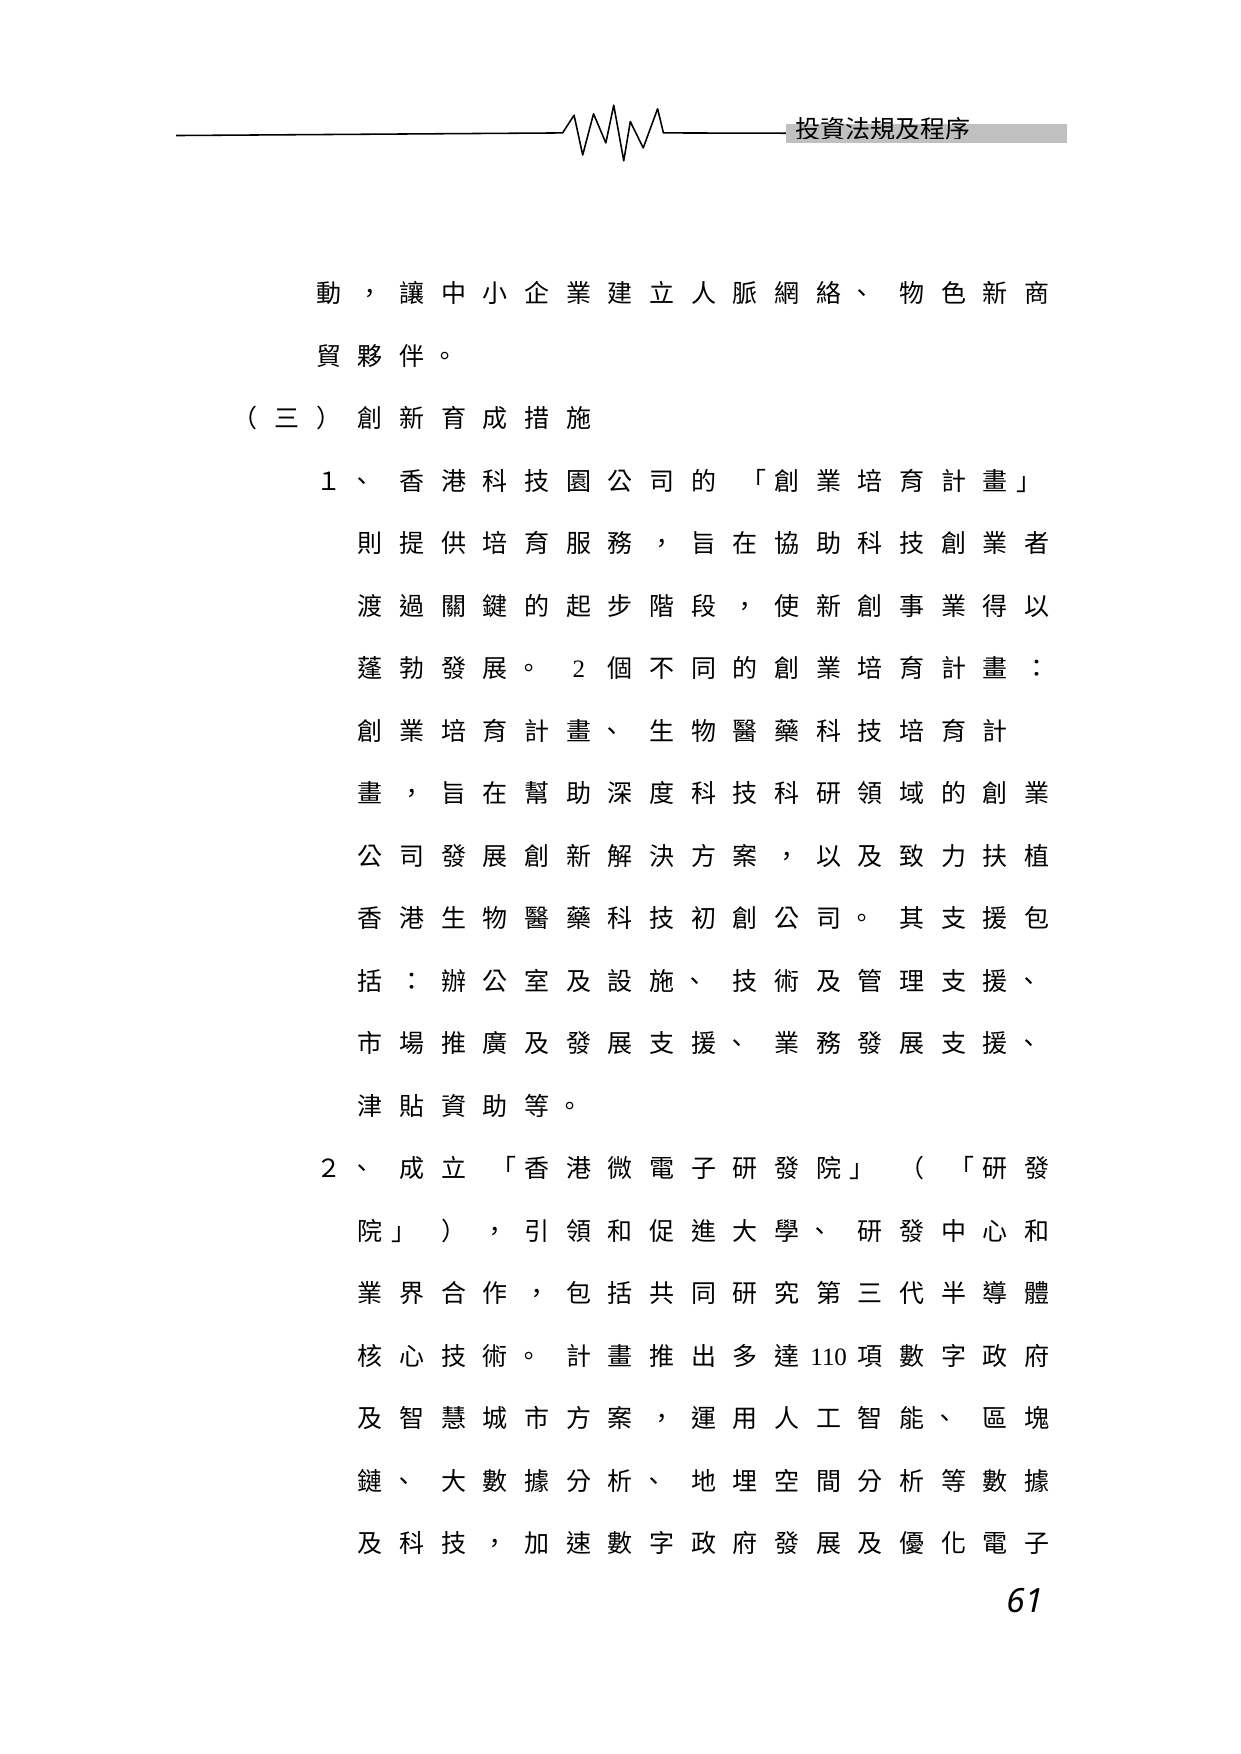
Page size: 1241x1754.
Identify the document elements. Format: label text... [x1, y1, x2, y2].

text 動，讓中小企業建立人脈網絡、物色新商貿夥伴。 [281, 250, 1058, 375]
text ２、成立「香港微電子研發院」（「研發院」），引領和促進大學、研發中心和業界合作，包括共同研究第三代半導體核心技術。計畫推出多達110項數字政府及智慧城市方案，運用人工智能、區塊鏈、大數據分析、地埋空間分析等數據及科技，加速數字政府發展及優化電子 [281, 1125, 1058, 1563]
text １、香港科技園公司的「創業培育計畫」則提供培育服務，旨在協助科技創業者渡過關鍵的起步階段，使新創事業得以蓬勃發展。2個不同的創業培育計畫：創業培育計畫、生物醫藥科技培育計畫，旨在幫助深度科技科研領域的創業公司發展創新解決方案，以及致力扶植香港生物醫藥科技初創公司。其支援包括：辦公室及設施、技術及管理支援、市場推廣及發展支援、業務發展支援、津貼資助等。 [281, 438, 1058, 1125]
text （三）創新育成措施 [207, 375, 1058, 438]
